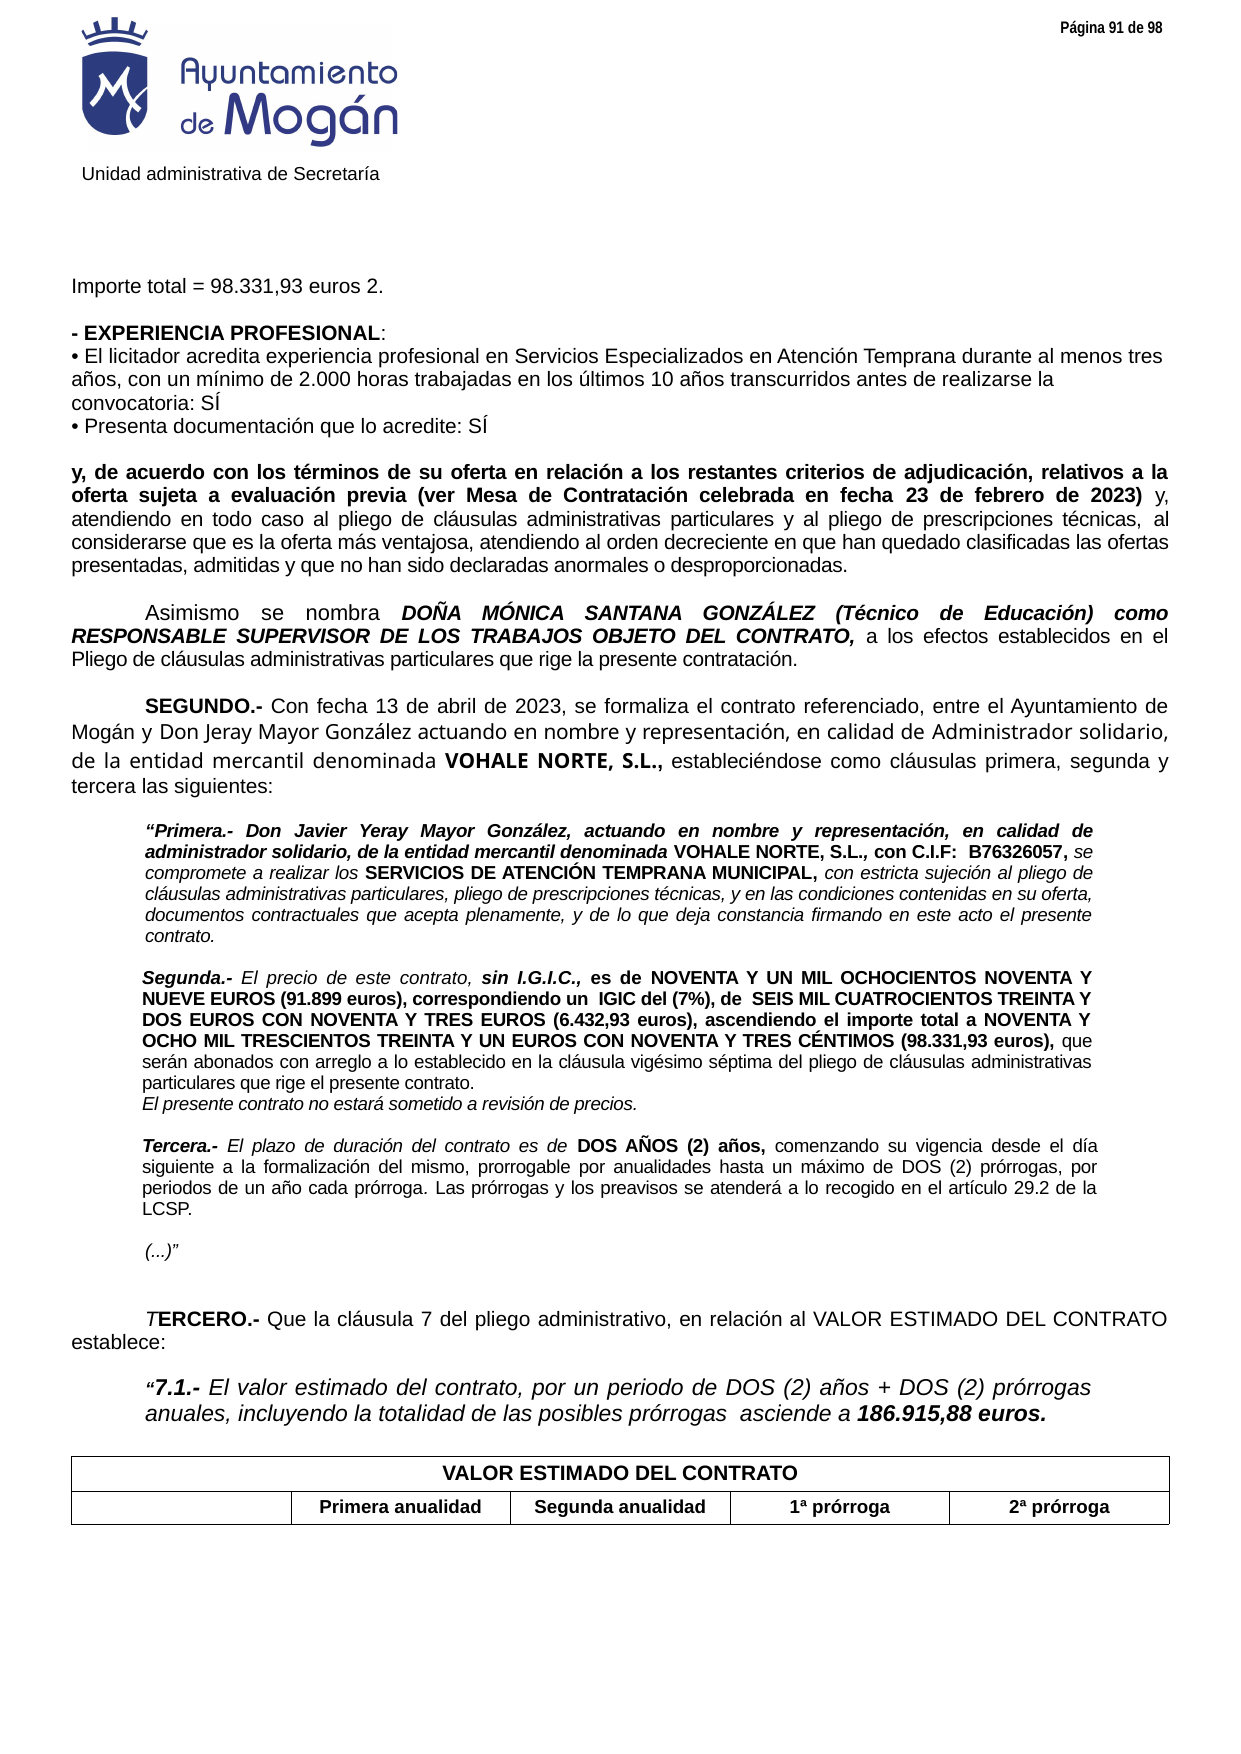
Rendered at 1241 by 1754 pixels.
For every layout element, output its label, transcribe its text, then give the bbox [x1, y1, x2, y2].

table_cell 2ª prórroga [950, 1492, 1169, 1524]
text - EXPERIENCIA PROFESIONAL: [71, 321, 1169, 344]
table_header VALOR ESTIMADO DEL CONTRATO [72, 1457, 1169, 1491]
text Segunda.- El precio de este contrato, sin I.G.I.C., es de NOVENTA Y UN MIL OCHOCIENTOS NOVENTA Y NUEVE EUROS (91.899 euros), correspondiendo un IGIC del (7%), de SEIS MIL CUATROCIENTOS TREINTA Y DOS EUROS CON NOVENTA Y TRES EUROS (6.432,93 euros), ascendiendo el importe total a NOVENTA Y OCHO MIL TRESCIENTOS TREINTA Y UN EUROS CON NOVENTA Y TRES CÉNTIMOS (98.331,93 euros), que serán abonados con arreglo a lo establecido en la cláusula vigésimo séptima del pliego de cláusulas administrativas particulares que rige el presente contrato. [142, 967, 1092, 1093]
text • El licitador acredita experiencia profesional en Servicios Especializados en Atención Temprana durante al menos tres años, con un mínimo de 2.000 horas trabajadas en los últimos 10 años transcurridos antes de realizarse la convocatoria: SÍ [71, 344, 1169, 414]
picture [81, 17, 398, 153]
table_cell [72, 1492, 291, 1524]
text SEGUNDO.- Con fecha 13 de abril de 2023, se formaliza el contrato referenciado, entre el Ayuntamiento de Mogán y Don Jeray Mayor González actuando en nombre y representación, en calidad de Administrador solidario, de la entidad mercantil denominada VOHALE NORTE, S.L., estableciéndose como cláusulas primera, segunda y tercera las siguientes: [71, 694, 1169, 798]
text “7.1.- El valor estimado del contrato, por un periodo de DOS (2) años + DOS (2) prórrogas anuales, incluyendo la totalidad de las posibles prórrogas asciende a 186.915,88 euros. [145, 1375, 1095, 1426]
text Asimismo se nombra DOÑA MÓNICA SANTANA GONZÁLEZ (Técnico de Educación) como RESPONSABLE SUPERVISOR DE LOS TRABAJOS OBJETO DEL CONTRATO, a los efectos establecidos en el Pliego de cláusulas administrativas particulares que rige la presente contratación. [71, 600, 1169, 671]
table_cell Primera anualidad [292, 1492, 510, 1524]
table_cell Segunda anualidad [511, 1492, 730, 1524]
text y, de acuerdo con los términos de su oferta en relación a los restantes criterios de adjudicación, relativos a la oferta sujeta a evaluación previa (ver Mesa de Contratación celebrada en fecha 23 de febrero de 2023) y, atendiendo en todo caso al pliego de cláusulas administrativas particulares y al pliego de prescripciones técnicas, al considerarse que es la oferta más ventajosa, atendiendo al orden decreciente en que han quedado clasificadas las ofertas presentadas, admitidas y que no han sido declaradas anormales o desproporcionadas. [71, 461, 1169, 577]
text TERCERO.- Que la cláusula 7 del pliego administrativo, en relación al VALOR ESTIMADO DEL CONTRATO establece: [71, 1308, 1169, 1354]
table_cell 1ª prórroga [731, 1492, 949, 1524]
text (...)” [71, 1240, 1169, 1261]
text Importe total = 98.331,93 euros 2. [71, 275, 1169, 298]
text Tercera.- El plazo de duración del contrato es de DOS AÑOS (2) años, comenzando su vigencia desde el día siguiente a la formalización del mismo, prorrogable por anualidades hasta un máximo de DOS (2) prórrogas, por periodos de un año cada prórroga. Las prórrogas y los preavisos se atenderá a lo recogido en el artículo 29.2 de la LCSP. [142, 1136, 1098, 1219]
text “Primera.- Don Javier Yeray Mayor González, actuando en nombre y representación, en calidad de administrador solidario, de la entidad mercantil denominada VOHALE NORTE, S.L., con C.I.F: B76326057, se compromete a realizar los SERVICIOS DE ATENCIÓN TEMPRANA MUNICIPAL, con estricta sujeción al pliego de cláusulas administrativas particulares, pliego de prescripciones técnicas, y en las condiciones contenidas en su oferta, documentos contractuales que acepta plenamente, y de lo que deja constancia firmando en este acto el presente contrato. [145, 821, 1095, 946]
text El presente contrato no estará sometido a revisión de precios. [142, 1093, 1092, 1114]
text • Presenta documentación que lo acredite: SÍ [71, 414, 1169, 437]
